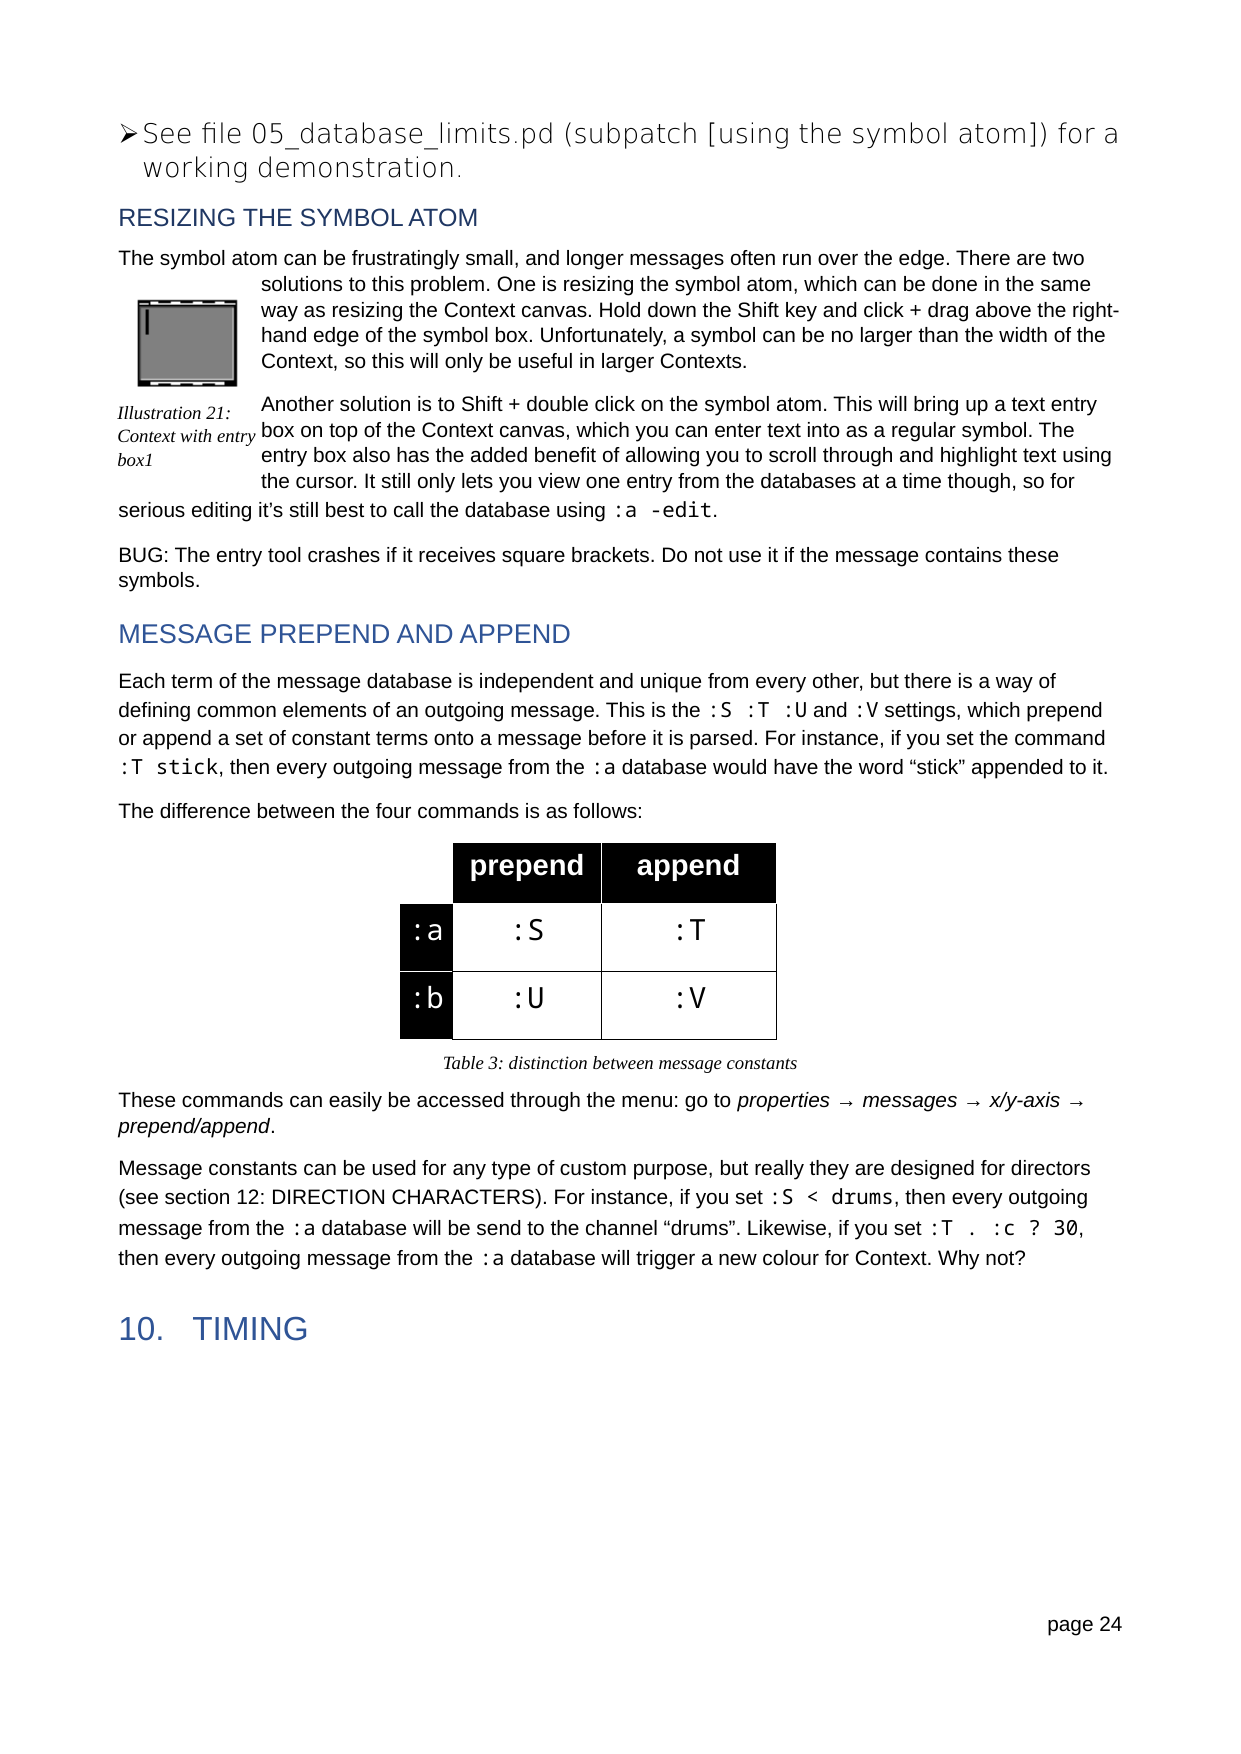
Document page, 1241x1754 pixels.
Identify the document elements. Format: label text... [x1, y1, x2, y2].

table_cell :V [602, 972, 776, 1039]
text The symbol atom can be frustratingly small, and longer messages often run over the edge. There are two solutions to this problem. One is resizing the symbol atom, which can be done in the same way as resizing the Context canvas. Hold down the Shift key and click + drag above the right-hand edge of the symbol box. Unfortunately, a symbol can be no larger than the width of the Context, so this will only be useful in larger Contexts. [117, 246, 1122, 373]
subtitle RESIZING THE SYMBOL ATOM [118, 203, 1122, 232]
text The difference between the four commands is as follows: [118, 799, 1122, 823]
subtitle MESSAGE PREPEND AND APPEND [118, 618, 1122, 649]
text Each term of the message database is independent and unique from every other, but there is a way of defining common elements of an outgoing message. This is the :S :T :U and :V settings, which prepend or append a set of constant terms onto a message before it is parsed. For instance, if you set the command :T stick, then every outgoing message from the :a database would have the word “stick” appended to it. [118, 669, 1122, 780]
text Table 3: distinction between message constants [118, 1052, 1122, 1073]
text Message constants can be used for any type of custom purpose, but really they are designed for directors (see section 12: DIRECTION CHARACTERS). For instance, if you set :S < drums, then every outgoing message from the :a database will be send to the channel “drums”. Likewise, if you set :T . :c ? 30, then every outgoing message from the :a database will trigger a new colour for Context. Why not? [118, 1156, 1122, 1272]
text These commands can easily be accessed through the menu: go to properties → messages → x/y-axis → prepend/append. [118, 1088, 1122, 1137]
table_cell :S [453, 905, 601, 971]
text Illustration 21: Context with entry box1 [117, 401, 261, 470]
subtitle TIMING [118, 1309, 1122, 1348]
table_header prepend [453, 843, 601, 903]
table_cell :T [602, 905, 776, 971]
table_header append [602, 843, 776, 903]
list See file 05_database_limits.pd (subpatch [using the symbol atom]) for a working demonstration. [118, 118, 1122, 184]
picture [117, 283, 261, 401]
table_header [399, 842, 452, 903]
table_cell :U [453, 972, 601, 1039]
text BUG: The entry tool crashes if it receives square brackets. Do not use it if the message contains these symbols. [118, 542, 1122, 592]
table_cell :b [400, 972, 452, 1039]
table_cell :a [400, 904, 452, 971]
text Another solution is to Shift + double click on the symbol atom. This will bring up a text entry box on top of the Context canvas, which you can enter text into as a regular symbol. The entry box also has the added benefit of allowing you to scroll through and highlight text using the cursor. It still only lets you view one entry from the databases at a time though, so for serious editing it’s still best to call the database using :a -edit. [118, 392, 1122, 524]
